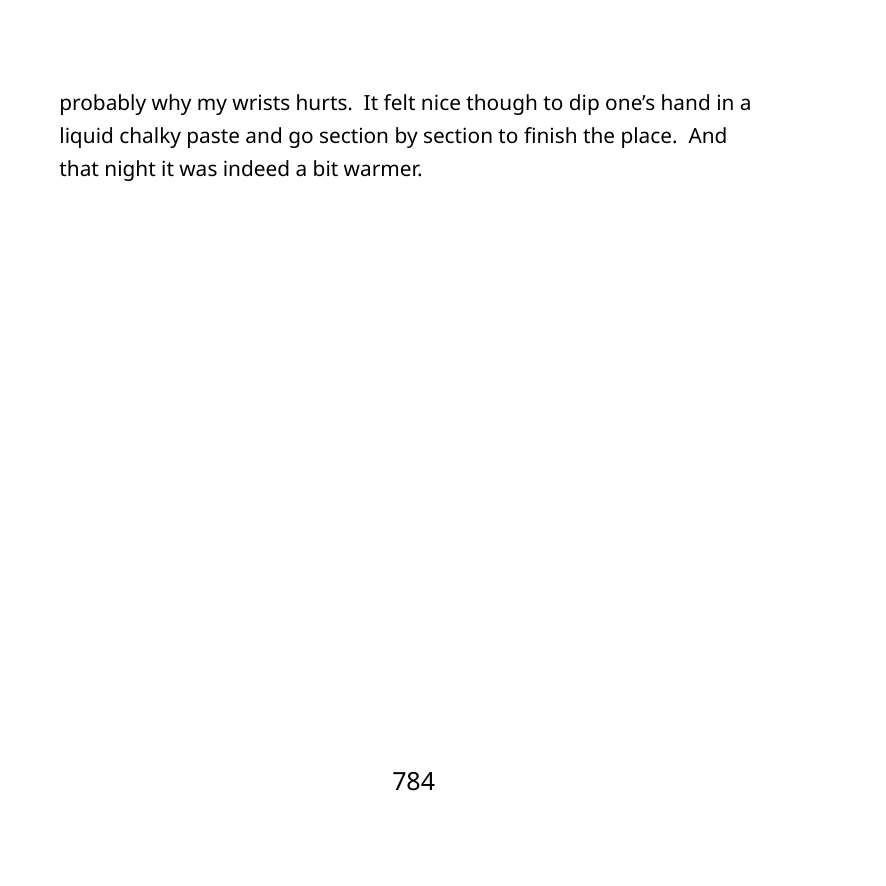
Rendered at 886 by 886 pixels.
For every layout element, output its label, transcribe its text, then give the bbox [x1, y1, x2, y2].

text probably why my wrists hurts. It felt nice though to dip one’s hand in a liquid chalky paste and go section by section to finish the place. And that night it was indeed a bit warmer. [59, 88, 768, 182]
